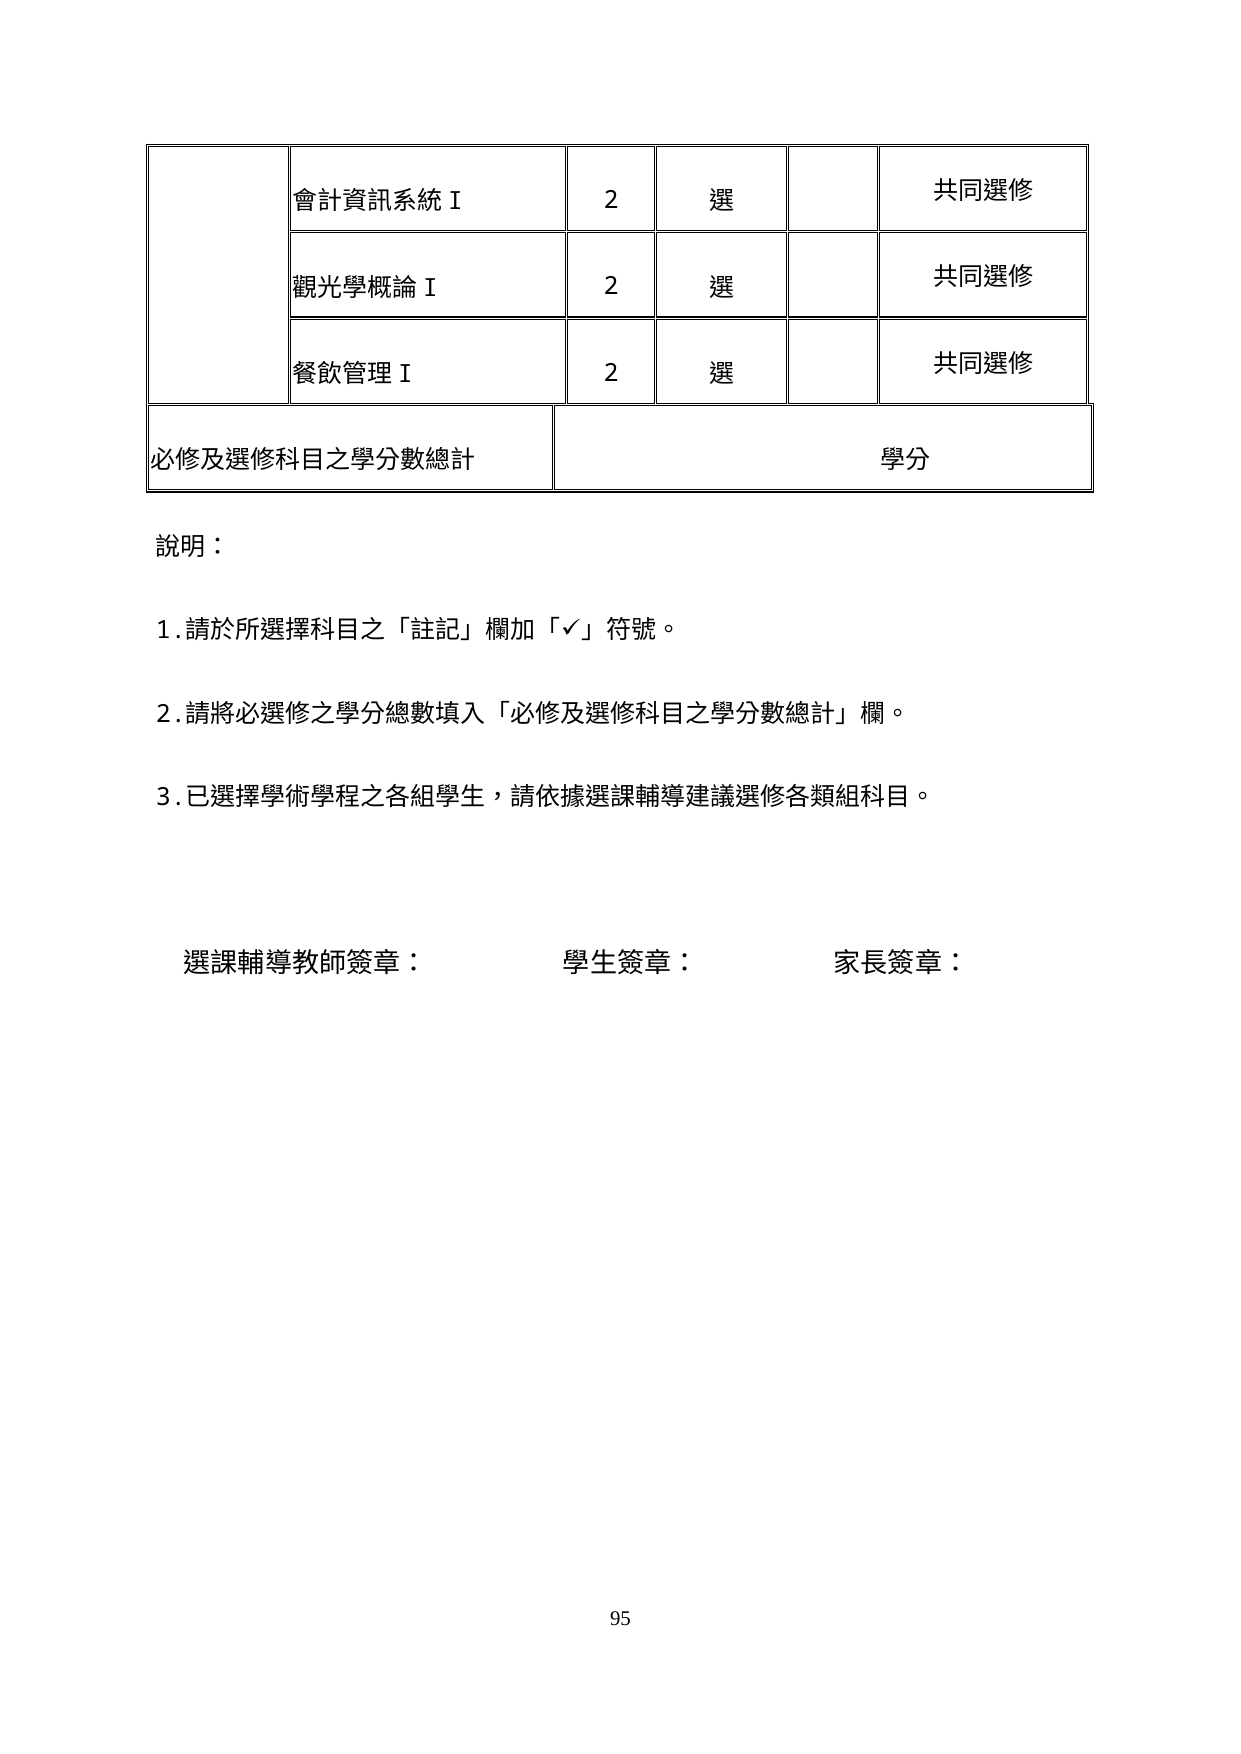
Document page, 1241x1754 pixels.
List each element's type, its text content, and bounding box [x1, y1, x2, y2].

table_cell 必修及選修科目之學分數總計 [149, 406, 552, 489]
table_cell 選 [657, 320, 786, 403]
table_cell [149, 147, 288, 403]
table_cell 學分 [555, 406, 1091, 489]
table_cell [1089, 144, 1093, 230]
table_cell 選 [657, 233, 786, 316]
table_cell 選 [657, 147, 786, 230]
text 說明： [118, 503, 1122, 565]
table_cell 2 [568, 320, 654, 403]
table_cell 餐飲管理I [291, 320, 565, 403]
table_cell 共同選修 [880, 320, 1086, 403]
table_cell 觀光學概論I [291, 233, 565, 316]
table_cell [1089, 230, 1093, 316]
table_cell 2 [568, 147, 654, 230]
table_cell [789, 320, 877, 403]
table_cell 2 [568, 233, 654, 316]
text 選課輔導教師簽章： 學生簽章： 家長簽章： [118, 919, 1122, 982]
text 1.請於所選擇科目之「註記」欄加「ü」符號。 [118, 586, 1122, 649]
text 2.請將必選修之學分總數填入「必修及選修科目之學分數總計」欄。 [118, 669, 1122, 732]
text 3.已選擇學術學程之各組學生，請依據選課輔導建議選修各類組科目。 [118, 753, 1122, 815]
table_cell 共同選修 [880, 147, 1086, 230]
table_cell 共同選修 [880, 233, 1086, 316]
table_cell [789, 233, 877, 316]
table_cell 會計資訊系統I [291, 147, 565, 230]
table_cell [1089, 316, 1093, 403]
table_cell [789, 147, 877, 230]
